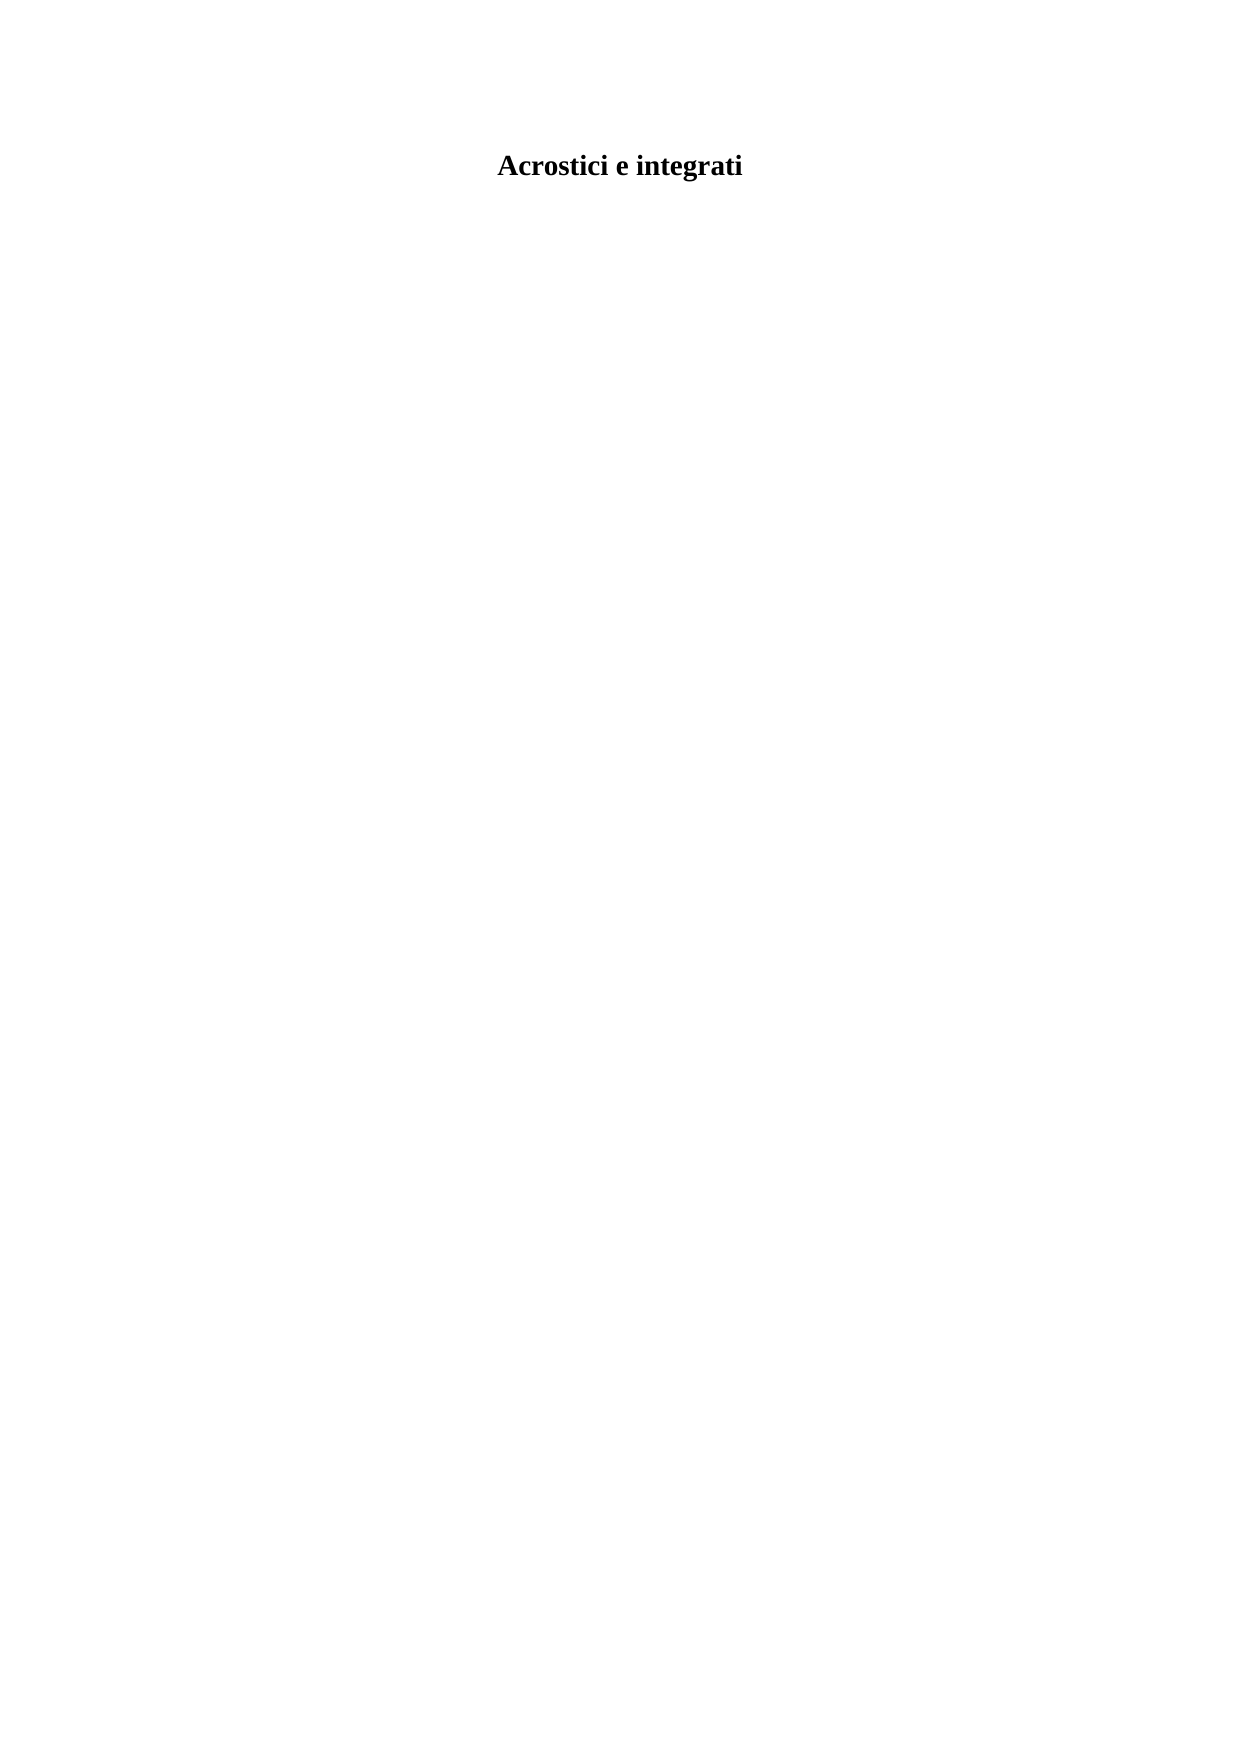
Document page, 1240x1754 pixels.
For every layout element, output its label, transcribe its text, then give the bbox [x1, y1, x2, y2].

text Acrostici e integrati [118, 148, 1121, 181]
